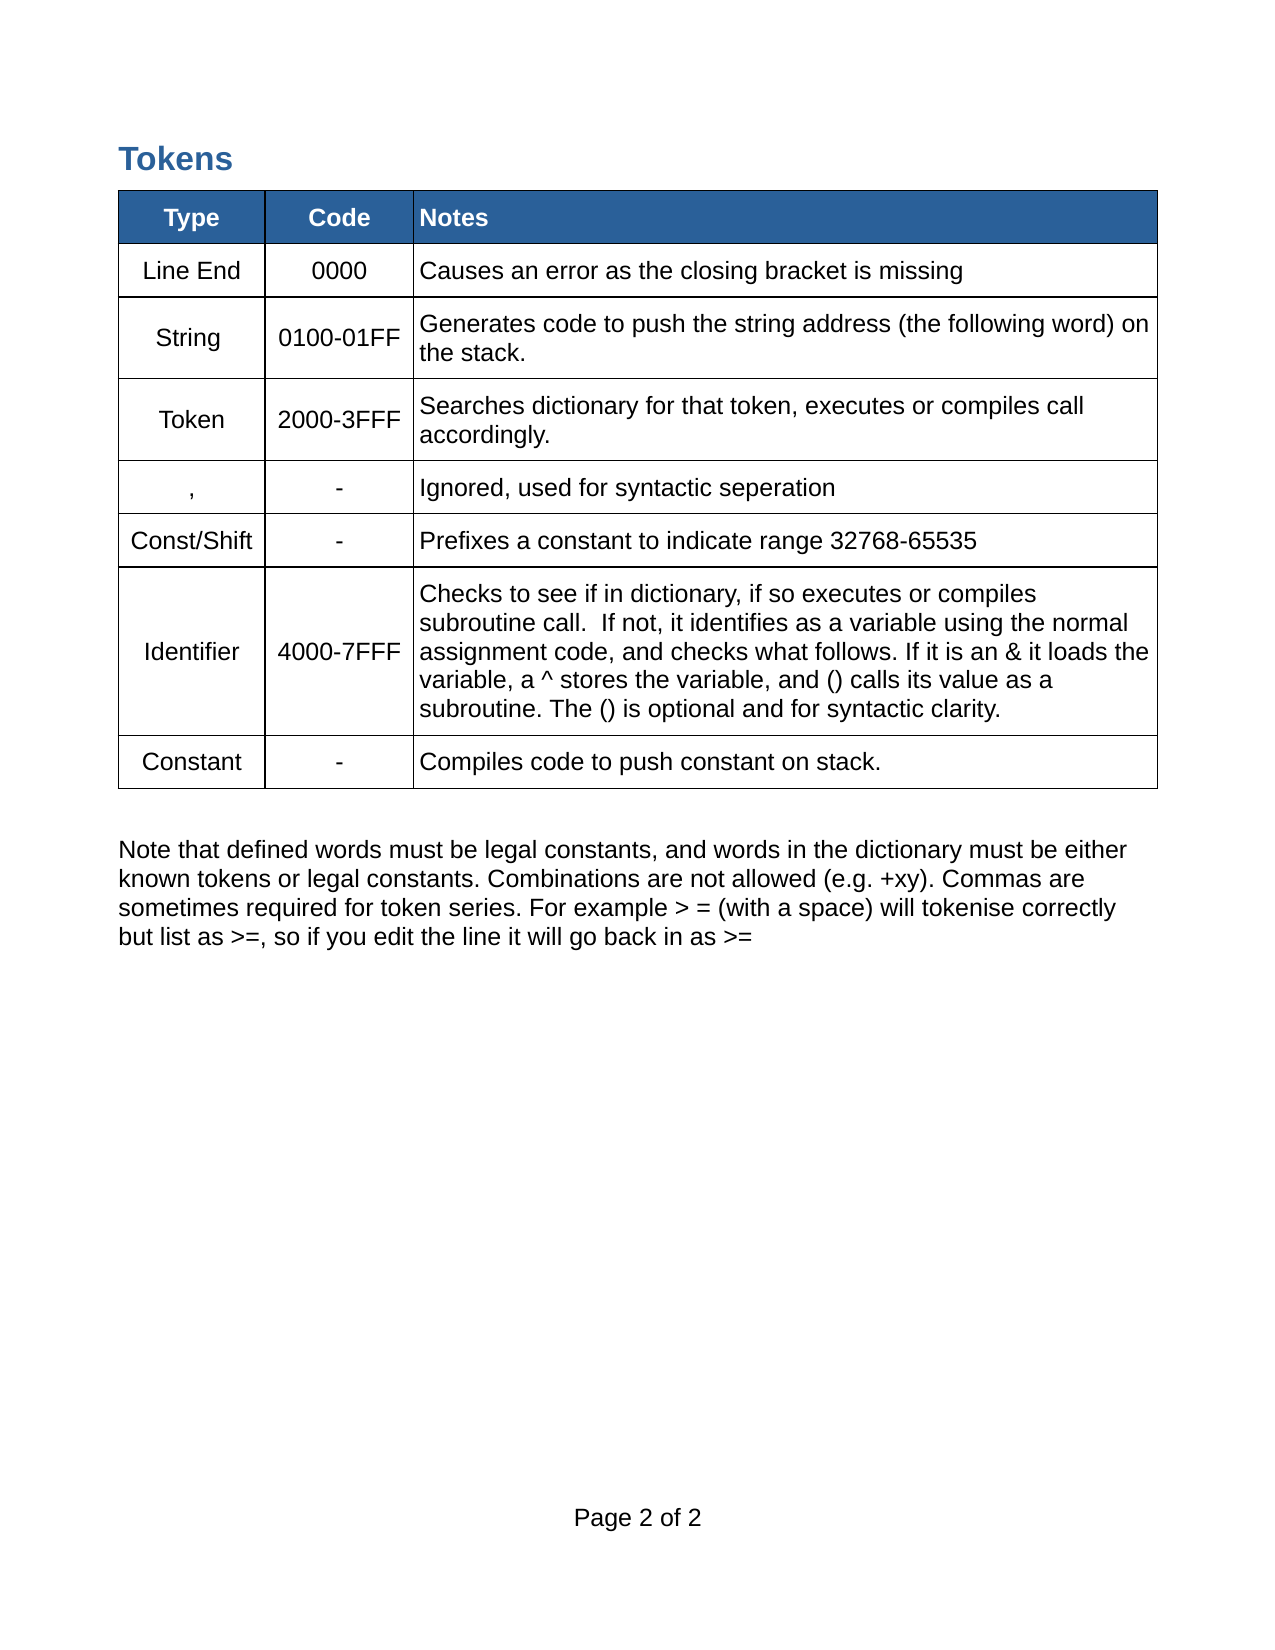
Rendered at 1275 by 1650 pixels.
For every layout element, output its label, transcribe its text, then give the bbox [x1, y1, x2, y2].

table_cell - [266, 514, 413, 566]
table_cell 0000 [266, 244, 413, 296]
text Note that defined words must be legal constants, and words in the dictionary must be either known tokens or legal constants. Combinations are not allowed (e.g. +xy). Commas are sometimes required for token series. For example > = (with a space) will tokenise correctly but list as >=, so if you edit the line it will go back in as >= [118, 835, 1157, 950]
table_cell Prefixes a constant to indicate range 32768-65535 [414, 514, 1157, 566]
table_cell Generates code to push the string address (the following word) on the stack. [414, 298, 1157, 378]
table_cell Compiles code to push constant on stack. [414, 736, 1157, 788]
table_cell - [266, 461, 413, 513]
table_cell Const/Shift [119, 514, 264, 566]
table_cell 2000-3FFF [266, 379, 413, 460]
subtitle Tokens [118, 139, 1157, 178]
table_cell Ignored, used for syntactic seperation [414, 461, 1157, 513]
table_cell Checks to see if in dictionary, if so executes or compiles subroutine call. If not, it identifies as a variable using the normal assignment code, and checks what follows. If it is an & it loads the variable, a ^ stores the variable, and () calls its value as a subroutine. The () is optional and for syntactic clarity. [414, 568, 1157, 734]
table_header Type [119, 191, 264, 243]
table_cell Constant [119, 736, 264, 788]
table_cell Token [119, 379, 264, 460]
table_cell Searches dictionary for that token, executes or compiles call accordingly. [414, 379, 1157, 460]
table_cell - [266, 736, 413, 788]
table_cell 4000-7FFF [266, 568, 413, 734]
table_header Notes [414, 191, 1157, 243]
table_cell 0100-01FF [266, 298, 413, 378]
table_cell Identifier [119, 568, 264, 734]
table_cell Causes an error as the closing bracket is missing [414, 244, 1157, 296]
table_cell String [119, 298, 264, 378]
table_cell , [119, 461, 264, 513]
table_header Code [266, 191, 413, 243]
table_cell Line End [119, 244, 264, 296]
